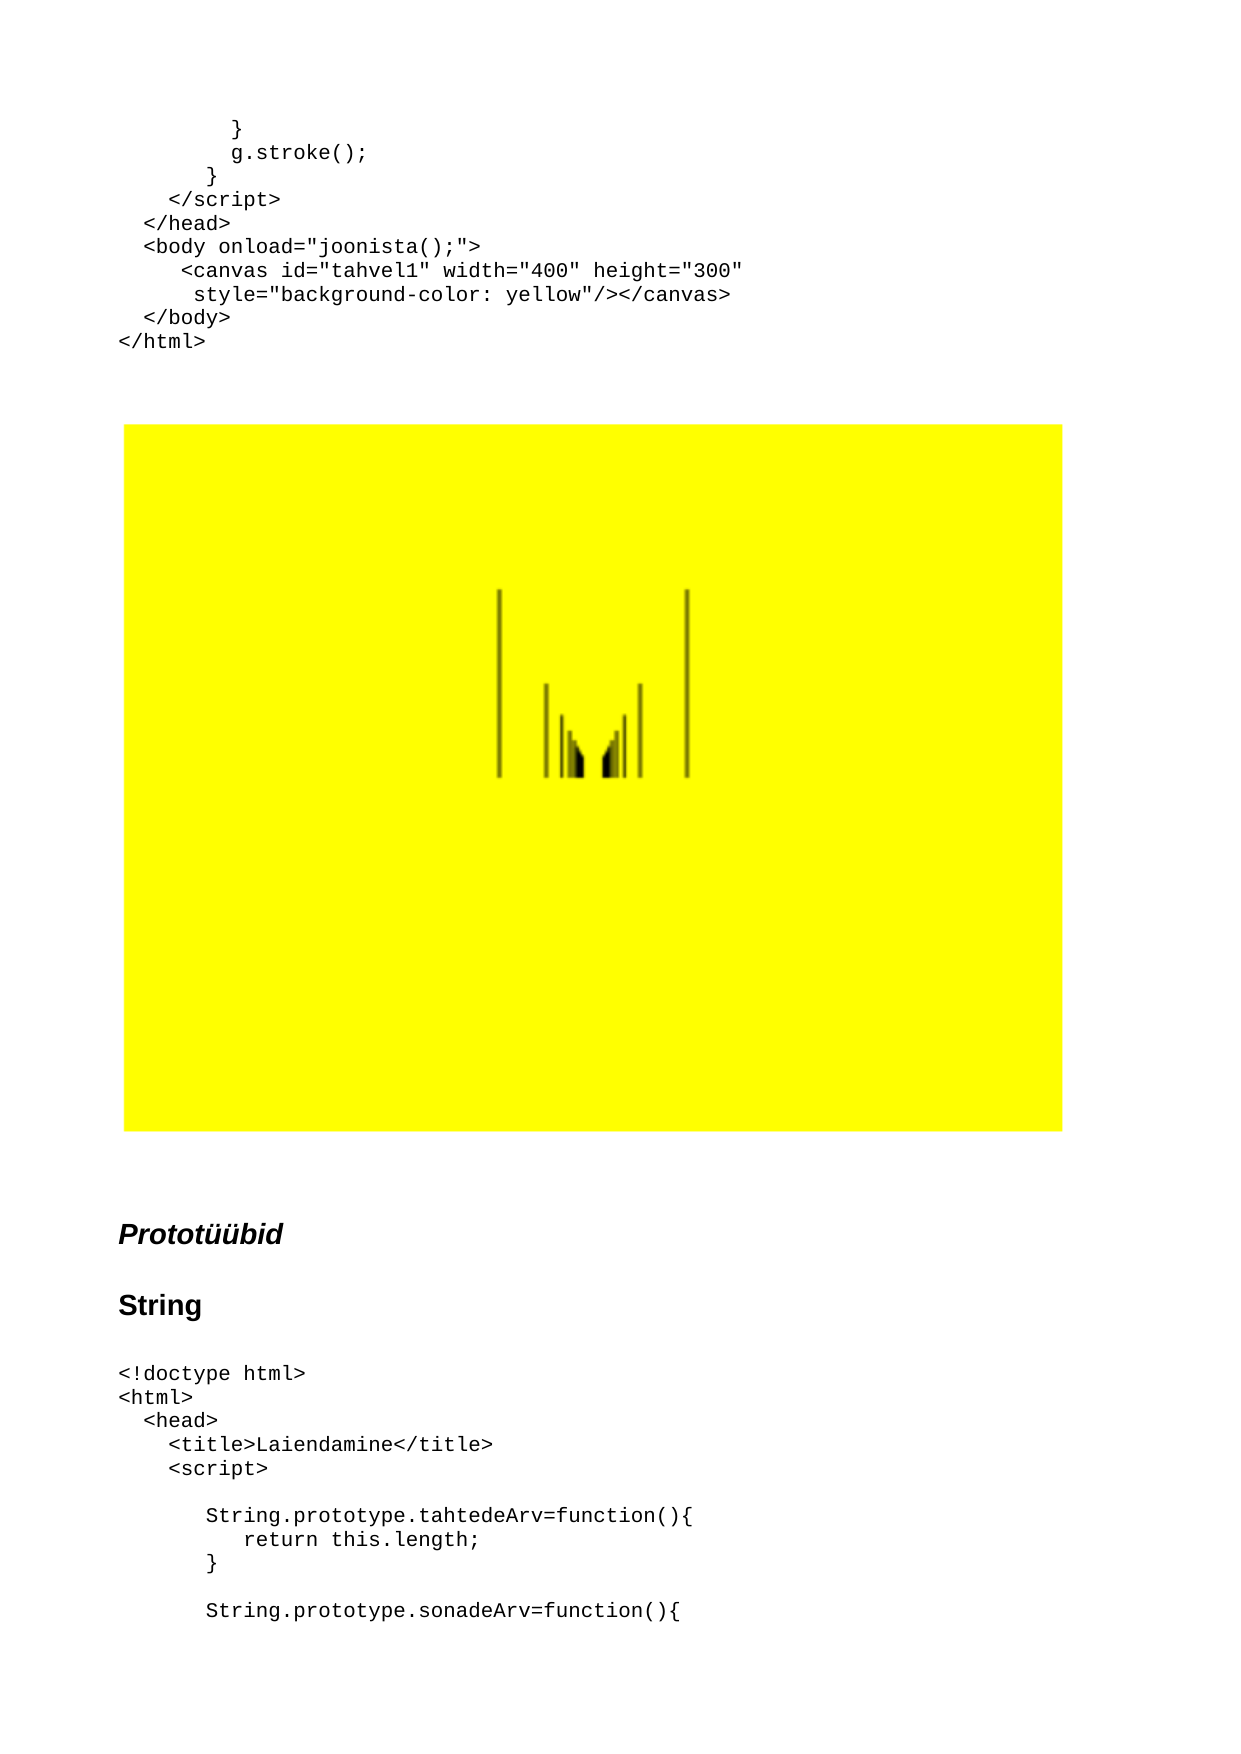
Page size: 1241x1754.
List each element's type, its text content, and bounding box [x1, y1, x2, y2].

text } [118, 1552, 1122, 1576]
text <title>Laiendamine</title> [118, 1434, 1122, 1458]
text style="background-color: yellow"/></canvas> [118, 284, 1122, 307]
text <body onload="joonista();"> [118, 236, 1122, 260]
text </body> [118, 307, 1122, 331]
text } [118, 118, 1122, 142]
text String.prototype.tahtedeArv=function(){ [118, 1505, 1122, 1529]
text <!doctype html> [118, 1363, 1122, 1387]
text </head> [118, 213, 1122, 236]
text <head> [118, 1410, 1122, 1434]
subtitle Prototüübid [118, 1217, 1122, 1251]
text String.prototype.sonadeArv=function(){ [118, 1599, 1122, 1623]
text <html> [118, 1387, 1122, 1410]
text } [118, 165, 1122, 189]
text g.stroke(); [118, 142, 1122, 165]
subtitle String [118, 1288, 1122, 1322]
text </script> [118, 189, 1122, 213]
text <script> [118, 1458, 1122, 1481]
text <canvas id="tahvel1" width="400" height="300" [118, 260, 1122, 284]
text </html> [118, 331, 1122, 354]
text return this.length; [118, 1529, 1122, 1552]
